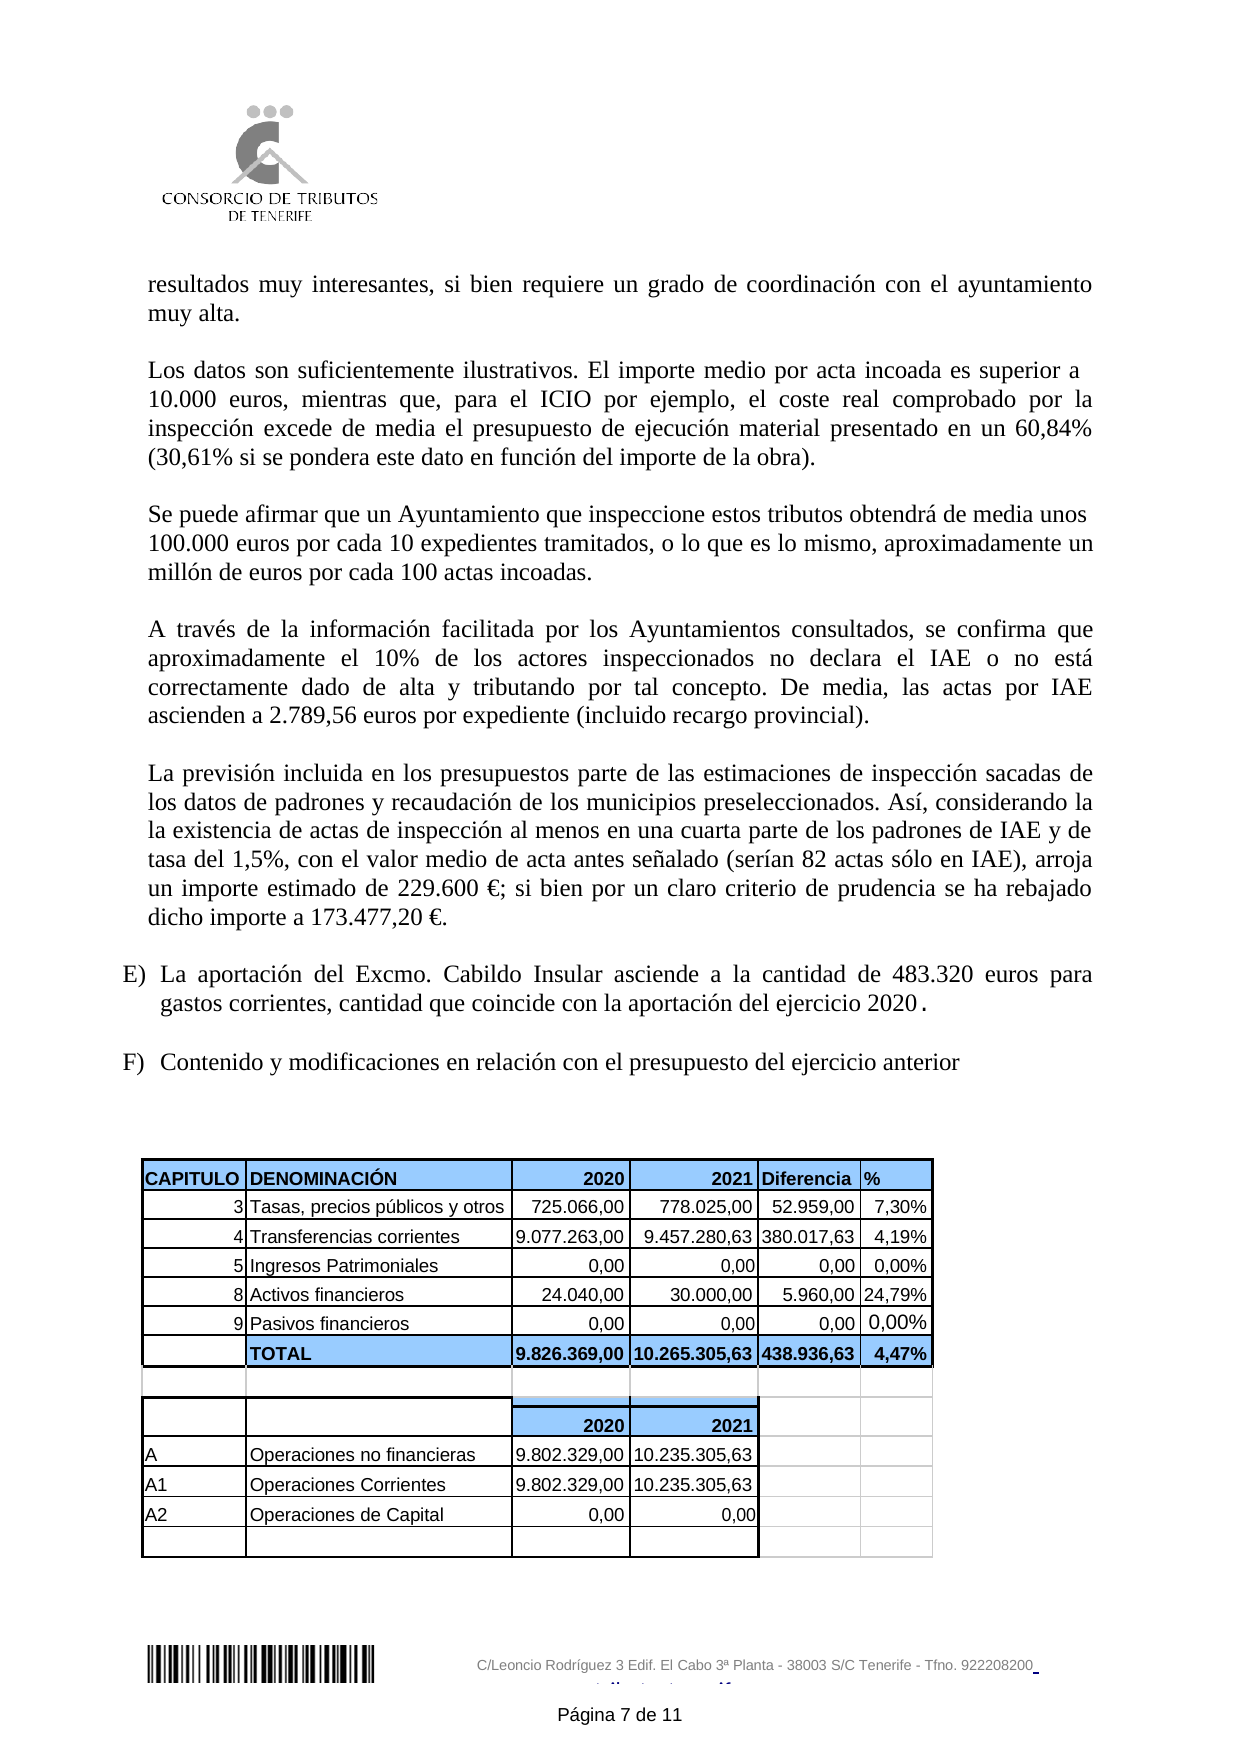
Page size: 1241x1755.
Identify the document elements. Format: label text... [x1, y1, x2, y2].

list Contenido y modificaciones en relación con el presupuesto del ejercicio anterior [148, 1047, 1105, 1076]
table_cell 725.066,00 [513, 1191, 629, 1218]
text Los datos son suficientemente ilustrativos. El importe medio por acta incoada es superior a [148, 355, 1105, 384]
table_cell 9.077.263,00 [513, 1220, 629, 1247]
table_cell Transferencias corrientes [247, 1220, 511, 1247]
table_cell 0,00% [861, 1249, 931, 1276]
text La previsión incluida en los presupuestos parte de las estimaciones de inspección sacadas de los datos de padrones y recaudación de los municipios preseleccionados. Así, considerando la la existencia de actas de inspección al menos en una cuarta parte de los padrones de IAE y de tasa del 1,5%, con el valor medio de acta antes señalado (serían 82 actas sólo en IAE), arroja un importe estimado de 229.600 €; si bien por un claro criterio de prudencia se ha rebajado dicho importe a 173.477,20 €. [148, 758, 1093, 930]
table_cell A [144, 1437, 245, 1465]
table_cell TOTAL [247, 1336, 511, 1365]
table_cell 8 [144, 1278, 245, 1305]
table_cell 0,00 [631, 1249, 757, 1276]
table_cell [144, 1399, 245, 1435]
table_cell 9.826.369,00 [513, 1336, 629, 1365]
table_cell 0,00 [513, 1249, 629, 1276]
table_cell [247, 1399, 511, 1435]
table_cell 0,00 [513, 1307, 629, 1334]
table_cell Operaciones Corrientes [247, 1467, 511, 1496]
table_cell 24.040,00 [513, 1278, 629, 1305]
table_cell 10.235.305,63 [631, 1437, 757, 1465]
table_cell Tasas, precios públicos y otros [247, 1191, 511, 1218]
text A través de la información facilitada por los Ayuntamientos consultados, se confirma que aproximadamente el 10% de los actores inspeccionados no declara el IAE o no está correctamente dado de alta y tributando por tal concepto. De media, las actas por IAE ascienden a 2.789,56 euros por expediente (incluido recargo provincial). [148, 614, 1093, 729]
table_cell Pasivos financieros [247, 1307, 511, 1334]
table_cell 438.936,63 [759, 1336, 860, 1365]
table_cell [861, 1467, 932, 1496]
table_cell [144, 1527, 245, 1556]
table_header Diferencia [759, 1161, 860, 1189]
table_cell Operaciones no financieras [247, 1437, 511, 1465]
table_cell 4,19% [861, 1220, 931, 1247]
table_cell [861, 1497, 932, 1526]
table_cell 2020 [513, 1408, 629, 1435]
table_cell 9 [144, 1307, 245, 1334]
table_cell 4 [144, 1220, 245, 1247]
table_cell [760, 1527, 860, 1556]
text resultados muy interesantes, si bien requiere un grado de coordinación con el ayuntamiento muy alta. [148, 269, 1093, 327]
table_cell A1 [144, 1467, 245, 1496]
table_header CAPITULO [144, 1161, 245, 1189]
table_cell [631, 1368, 757, 1396]
table_header DENOMINACIÓN [247, 1161, 511, 1189]
table_cell 9.802.329,00 [513, 1467, 629, 1496]
table_cell 4,47% [861, 1336, 931, 1365]
list La aportación del Excmo. Cabildo Insular asciende a la cantidad de 483.320 euros para gastos corrientes, cantidad que coincide con la aportación del ejercicio 2020. [148, 959, 1093, 1018]
table_header % [861, 1161, 931, 1189]
table_cell Activos financieros [247, 1278, 511, 1305]
table_cell [760, 1497, 860, 1526]
table_cell [144, 1336, 245, 1365]
table_cell 0,00% [861, 1307, 931, 1334]
table_cell 0,00 [759, 1249, 860, 1276]
table_cell 0,00 [759, 1307, 860, 1334]
table_cell 9.802.329,00 [513, 1437, 629, 1465]
table_cell 778.025,00 [631, 1191, 757, 1218]
table_cell [861, 1398, 932, 1435]
table_cell 0,00 [513, 1497, 629, 1526]
table_cell [760, 1437, 860, 1465]
table_cell 5.960,00 [759, 1278, 860, 1305]
table_cell 10.265.305,63 [631, 1336, 757, 1365]
text 100.000 euros por cada 10 expedientes tramitados, o lo que es lo mismo, aproximadamente un millón de euros por cada 100 actas incoadas. [148, 528, 1093, 585]
table_cell 2021 [631, 1408, 757, 1435]
table_cell Operaciones de Capital [247, 1497, 511, 1526]
table_cell 0,00 [631, 1497, 757, 1526]
table_cell [247, 1368, 511, 1396]
table_cell 380.017,63 [759, 1220, 860, 1247]
table_cell [513, 1398, 629, 1405]
table_cell [143, 1368, 245, 1396]
table_header 2020 [513, 1161, 629, 1189]
table_cell [631, 1398, 757, 1405]
table_cell 5 [144, 1249, 245, 1276]
table_header 2021 [631, 1161, 757, 1189]
table_cell 30.000,00 [631, 1278, 757, 1305]
table_cell 10.235.305,63 [631, 1467, 757, 1496]
table_cell 9.457.280,63 [631, 1220, 757, 1247]
table_cell [760, 1398, 860, 1435]
table_cell [861, 1368, 932, 1396]
table_cell [760, 1467, 860, 1496]
table_cell [513, 1368, 629, 1396]
table_cell [861, 1437, 932, 1465]
table_cell A2 [144, 1497, 245, 1526]
table_cell 7,30% [861, 1191, 931, 1218]
text 10.000 euros, mientras que, para el ICIO por ejemplo, el coste real comprobado por la inspección excede de media el presupuesto de ejecución material presentado en un 60,84% (30,61% si se pondera este dato en función del importe de la obra). [148, 384, 1093, 470]
table_cell 24,79% [861, 1278, 931, 1305]
table_cell Ingresos Patrimoniales [247, 1249, 511, 1276]
table_cell [513, 1527, 629, 1556]
table_cell 0,00 [631, 1307, 757, 1334]
table_cell 52.959,00 [759, 1191, 860, 1218]
text Se puede afirmar que un Ayuntamiento que inspeccione estos tributos obtendrá de media unos [148, 499, 1105, 528]
table_cell [247, 1527, 511, 1556]
table_cell [759, 1368, 860, 1396]
table_cell [631, 1527, 757, 1556]
table_cell [861, 1527, 932, 1556]
table_cell 3 [144, 1191, 245, 1218]
